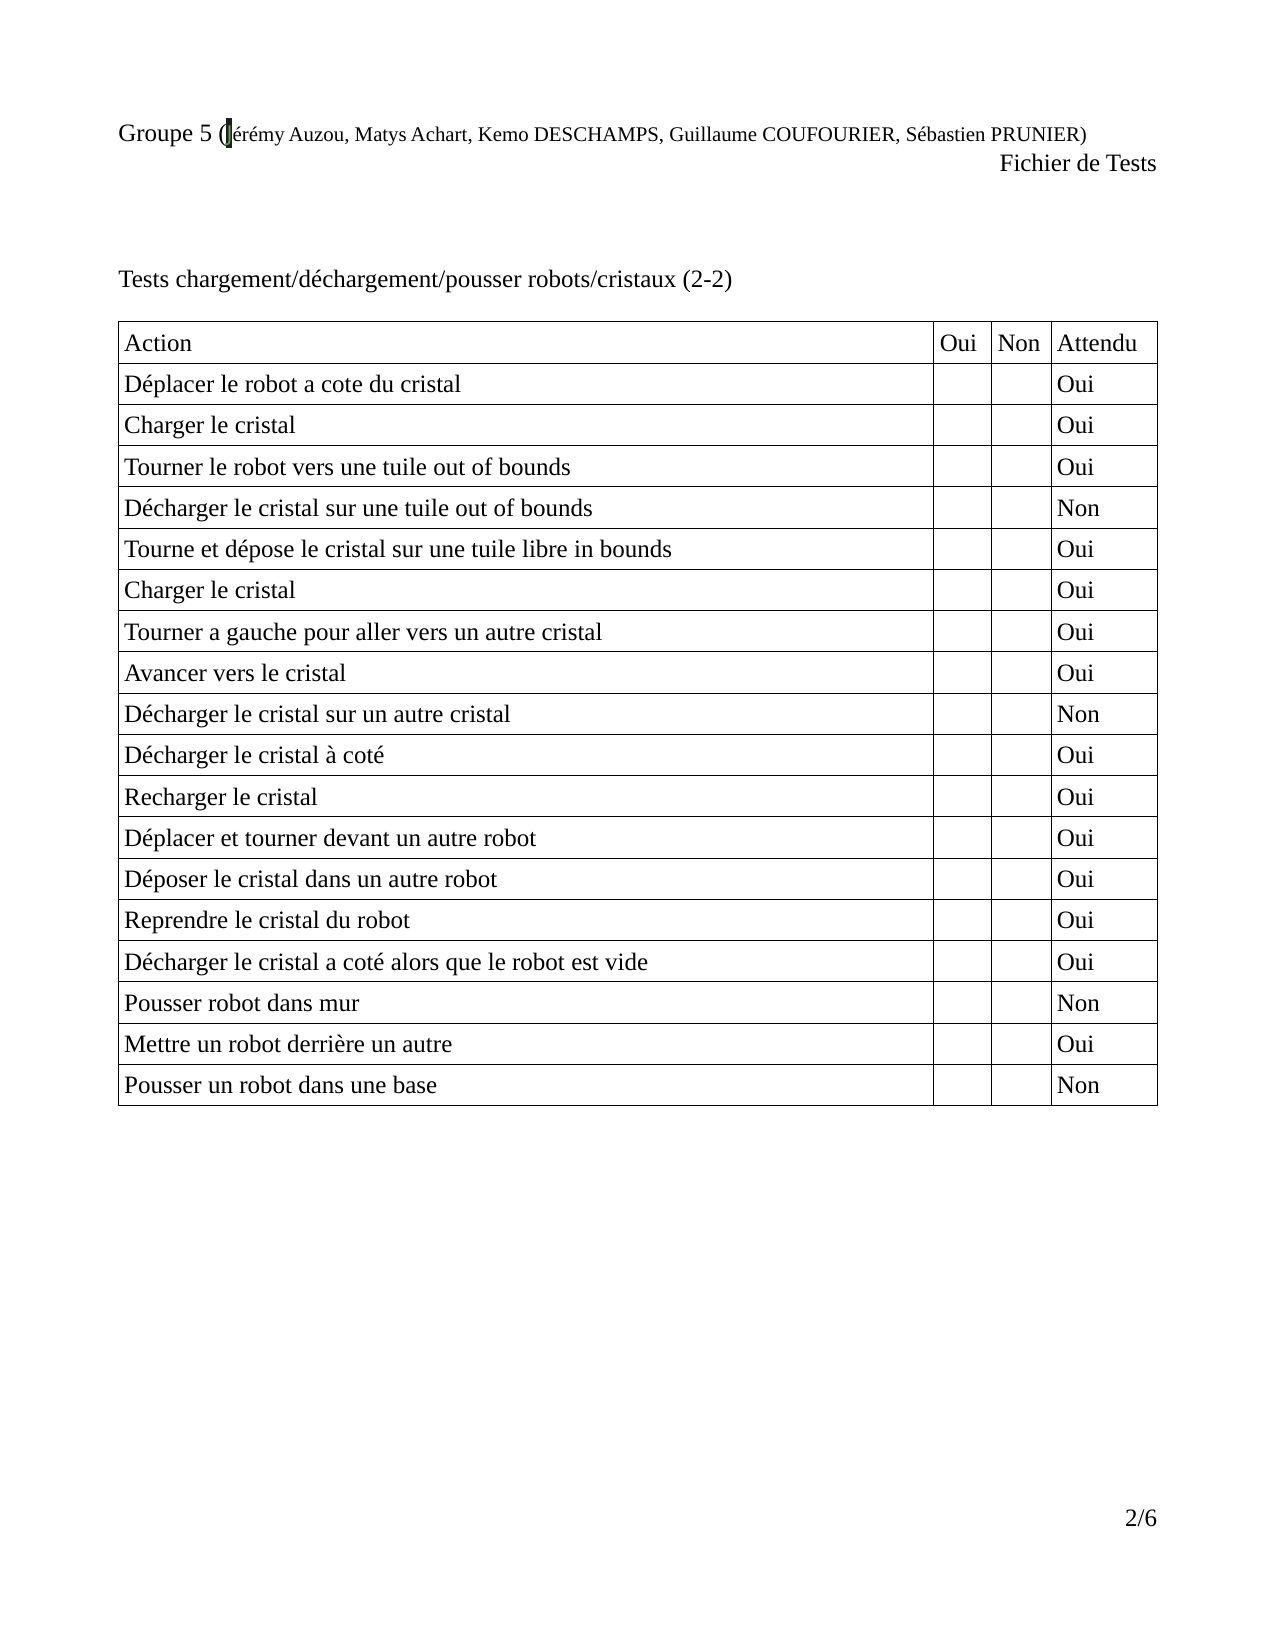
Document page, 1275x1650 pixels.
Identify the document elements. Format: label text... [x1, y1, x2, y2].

table_cell [992, 941, 1051, 981]
table_cell Oui [1052, 817, 1157, 857]
table_cell [992, 1065, 1051, 1105]
table_cell Avancer vers le cristal [119, 652, 933, 692]
table_cell Pousser robot dans mur [119, 982, 933, 1022]
table_cell [934, 941, 991, 981]
table_cell [992, 900, 1051, 940]
table_cell [934, 694, 991, 734]
table_cell [992, 859, 1051, 899]
table_cell [934, 1024, 991, 1064]
table_cell Non [1052, 1065, 1157, 1105]
table_cell [934, 859, 991, 899]
table_cell Déplacer et tourner devant un autre robot [119, 817, 933, 857]
table_cell [934, 364, 991, 404]
table_header Attendu [1052, 322, 1157, 362]
table_header Action [119, 322, 933, 362]
table_cell [934, 446, 991, 486]
table_cell Non [1052, 487, 1157, 527]
table_cell [992, 611, 1051, 651]
table_cell Oui [1052, 405, 1157, 445]
table_cell Tourne et dépose le cristal sur une tuile libre in bounds [119, 529, 933, 569]
table_cell [992, 694, 1051, 734]
table_cell [992, 487, 1051, 527]
table_cell [992, 529, 1051, 569]
table_cell Charger le cristal [119, 405, 933, 445]
table_cell Oui [1052, 611, 1157, 651]
table_cell Oui [1052, 652, 1157, 692]
table_cell Oui [1052, 900, 1157, 940]
table_cell Déplacer le robot a cote du cristal [119, 364, 933, 404]
table_cell [934, 900, 991, 940]
table_cell Oui [1052, 570, 1157, 610]
table_cell [934, 817, 991, 857]
table_cell Décharger le cristal a coté alors que le robot est vide [119, 941, 933, 981]
table_cell Oui [1052, 859, 1157, 899]
table_cell [934, 735, 991, 775]
table_cell [992, 1024, 1051, 1064]
table_cell [992, 982, 1051, 1022]
table_cell [992, 570, 1051, 610]
table_cell [992, 817, 1051, 857]
text Tests chargement/déchargement/pousser robots/cristaux (2-2) [118, 264, 1157, 292]
table_cell Oui [1052, 1024, 1157, 1064]
table_cell [992, 776, 1051, 816]
table_cell Pousser un robot dans une base [119, 1065, 933, 1105]
table_cell Déposer le cristal dans un autre robot [119, 859, 933, 899]
table_cell Oui [1052, 529, 1157, 569]
table_cell Tourner le robot vers une tuile out of bounds [119, 446, 933, 486]
table_cell Oui [1052, 776, 1157, 816]
table_cell [934, 487, 991, 527]
table_cell [934, 529, 991, 569]
table_header Non [992, 322, 1051, 362]
table_cell [934, 652, 991, 692]
table_cell [934, 776, 991, 816]
table_cell [934, 570, 991, 610]
table_cell Tourner a gauche pour aller vers un autre cristal [119, 611, 933, 651]
table_cell Reprendre le cristal du robot [119, 900, 933, 940]
table_cell Décharger le cristal à coté [119, 735, 933, 775]
table_cell [934, 405, 991, 445]
table_cell Recharger le cristal [119, 776, 933, 816]
table_cell Oui [1052, 364, 1157, 404]
table_cell Décharger le cristal sur une tuile out of bounds [119, 487, 933, 527]
table_cell Oui [1052, 735, 1157, 775]
table_cell Mettre un robot derrière un autre [119, 1024, 933, 1064]
table_cell Oui [1052, 941, 1157, 981]
table_cell Décharger le cristal sur un autre cristal [119, 694, 933, 734]
table_header Oui [934, 322, 991, 362]
table_cell [992, 405, 1051, 445]
table_cell Charger le cristal [119, 570, 933, 610]
table_cell [992, 364, 1051, 404]
table_cell [934, 982, 991, 1022]
table_cell [934, 611, 991, 651]
table_cell [934, 1065, 991, 1105]
table_cell Oui [1052, 446, 1157, 486]
table_cell [992, 446, 1051, 486]
table_cell [992, 735, 1051, 775]
table_cell Non [1052, 694, 1157, 734]
table_cell Non [1052, 982, 1157, 1022]
table_cell [992, 652, 1051, 692]
